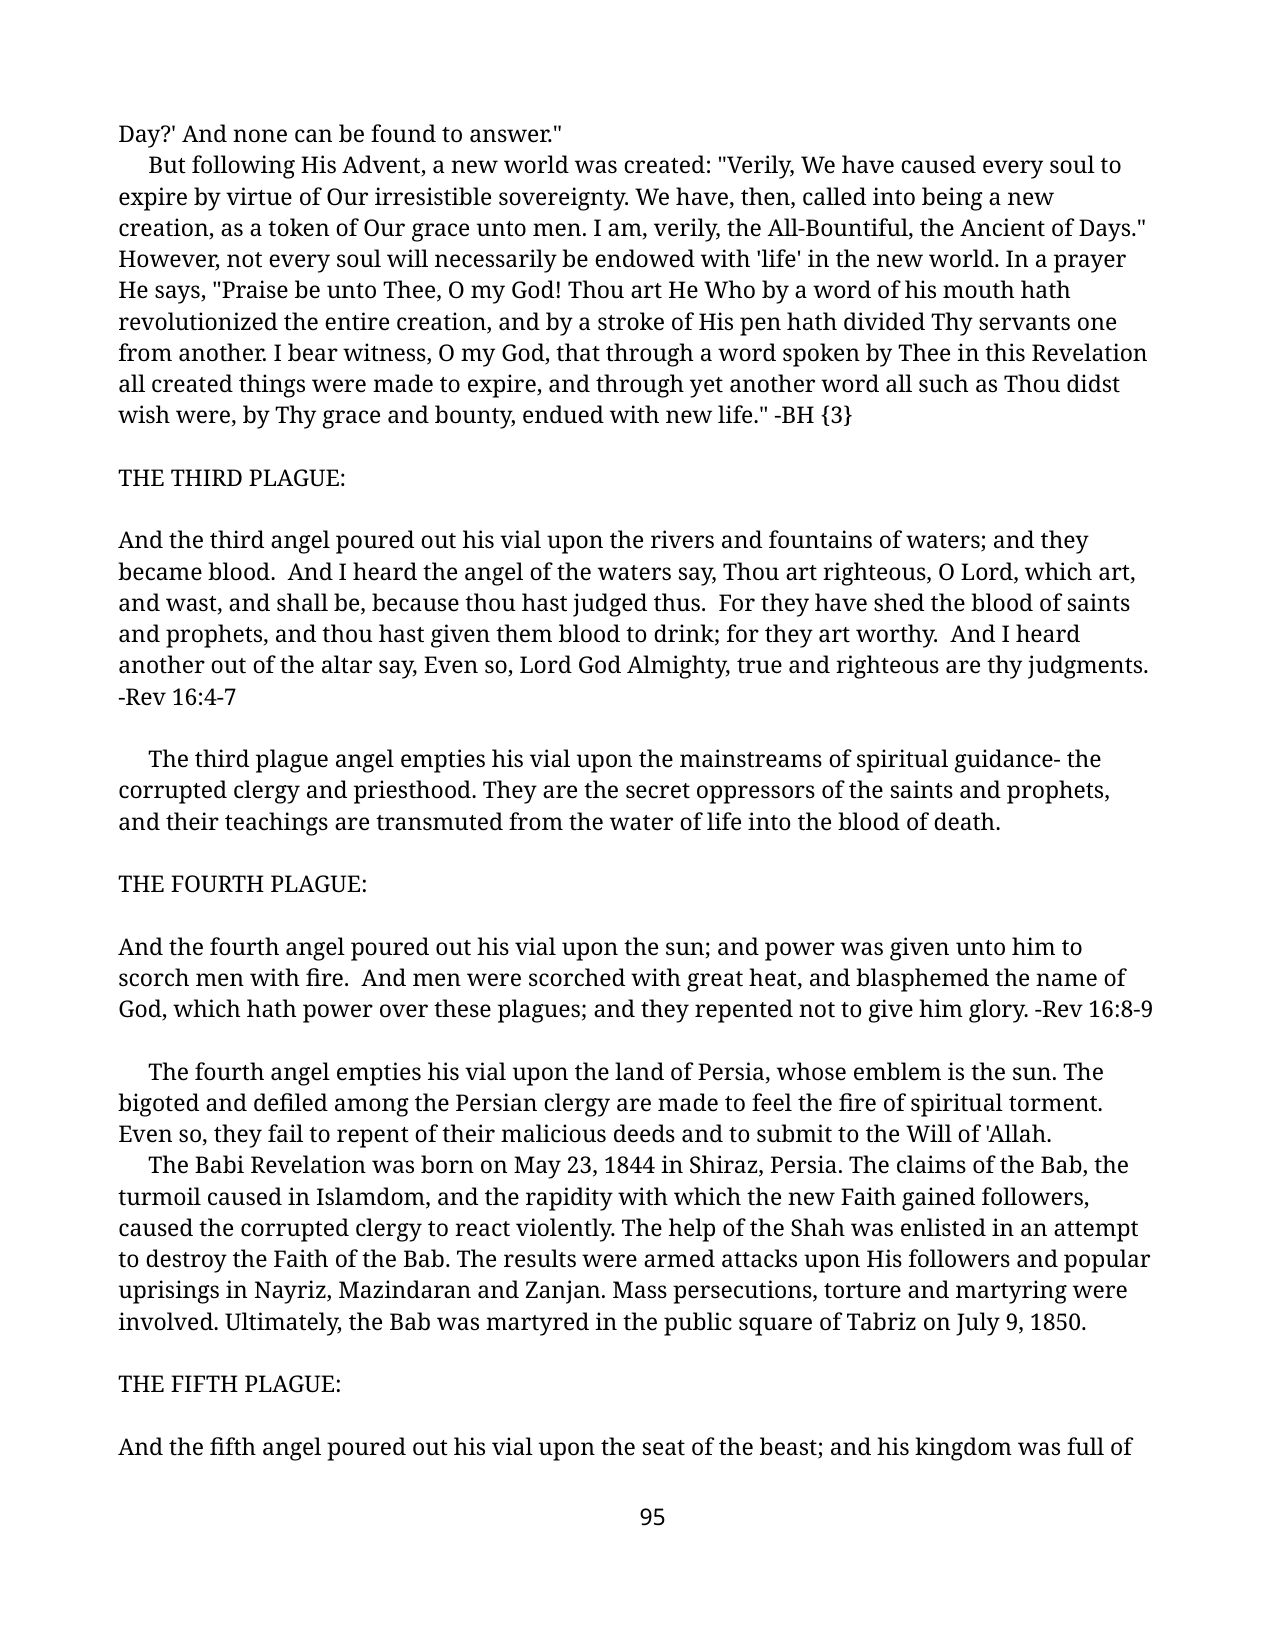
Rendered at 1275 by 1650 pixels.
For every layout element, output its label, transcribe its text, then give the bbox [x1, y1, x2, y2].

text THE FOURTH PLAGUE: [118, 868, 1157, 899]
text And the fifth angel poured out his vial upon the seat of the beast; and his kingdom was full of [118, 1431, 1157, 1462]
text The fourth angel empties his vial upon the land of Persia, whose emblem is the sun. The bigoted and defiled among the Persian clergy are made to feel the fire of spiritual torment. Even so, they fail to repent of their malicious deeds and to submit to the Will of 'Allah. [118, 1056, 1157, 1149]
text THE THIRD PLAGUE: [118, 462, 1157, 493]
text THE FIFTH PLAGUE: [118, 1368, 1157, 1399]
text The third plague angel empties his vial upon the mainstreams of spiritual guidance- the corrupted clergy and priesthood. They are the secret oppressors of the saints and prophets, and their teachings are transmuted from the water of life into the blood of death. [118, 743, 1157, 837]
text Day?' And none can be found to answer." [118, 118, 1157, 149]
text And the fourth angel poured out his vial upon the sun; and power was given unto him to scorch men with fire. And men were scorched with great heat, and blasphemed the name of God, which hath power over these plagues; and they repented not to give him glory. -Rev 16:8-9 [118, 931, 1157, 1024]
text But following His Advent, a new world was created: "Verily, We have caused every soul to expire by virtue of Our irresistible sovereignty. We have, then, called into being a new creation, as a token of Our grace unto men. I am, verily, the All-Bountiful, the Ancient of Days." However, not every soul will necessarily be endowed with 'life' in the new world. In a prayer He says, "Praise be unto Thee, O my God! Thou art He Who by a word of his mouth hath revolutionized the entire creation, and by a stroke of His pen hath divided Thy servants one from another. I bear witness, O my God, that through a word spoken by Thee in this Revelation all created things were made to expire, and through yet another word all such as Thou didst wish were, by Thy grace and bounty, endued with new life." -BH {3} [118, 149, 1157, 431]
text The Babi Revelation was born on May 23, 1844 in Shiraz, Persia. The claims of the Bab, the turmoil caused in Islamdom, and the rapidity with which the new Faith gained followers, caused the corrupted clergy to react violently. The help of the Shah was enlisted in an attempt to destroy the Faith of the Bab. The results were armed attacks upon His followers and popular uprisings in Nayriz, Mazindaran and Zanjan. Mass persecutions, torture and martyring were involved. Ultimately, the Bab was martyred in the public square of Tabriz on July 9, 1850. [118, 1149, 1157, 1337]
text And the third angel poured out his vial upon the rivers and fountains of waters; and they became blood. And I heard the angel of the waters say, Thou art righteous, O Lord, which art, and wast, and shall be, because thou hast judged thus. For they have shed the blood of saints and prophets, and thou hast given them blood to drink; for they art worthy. And I heard another out of the altar say, Even so, Lord God Almighty, true and righteous are thy judgments. -Rev 16:4-7 [118, 524, 1157, 712]
